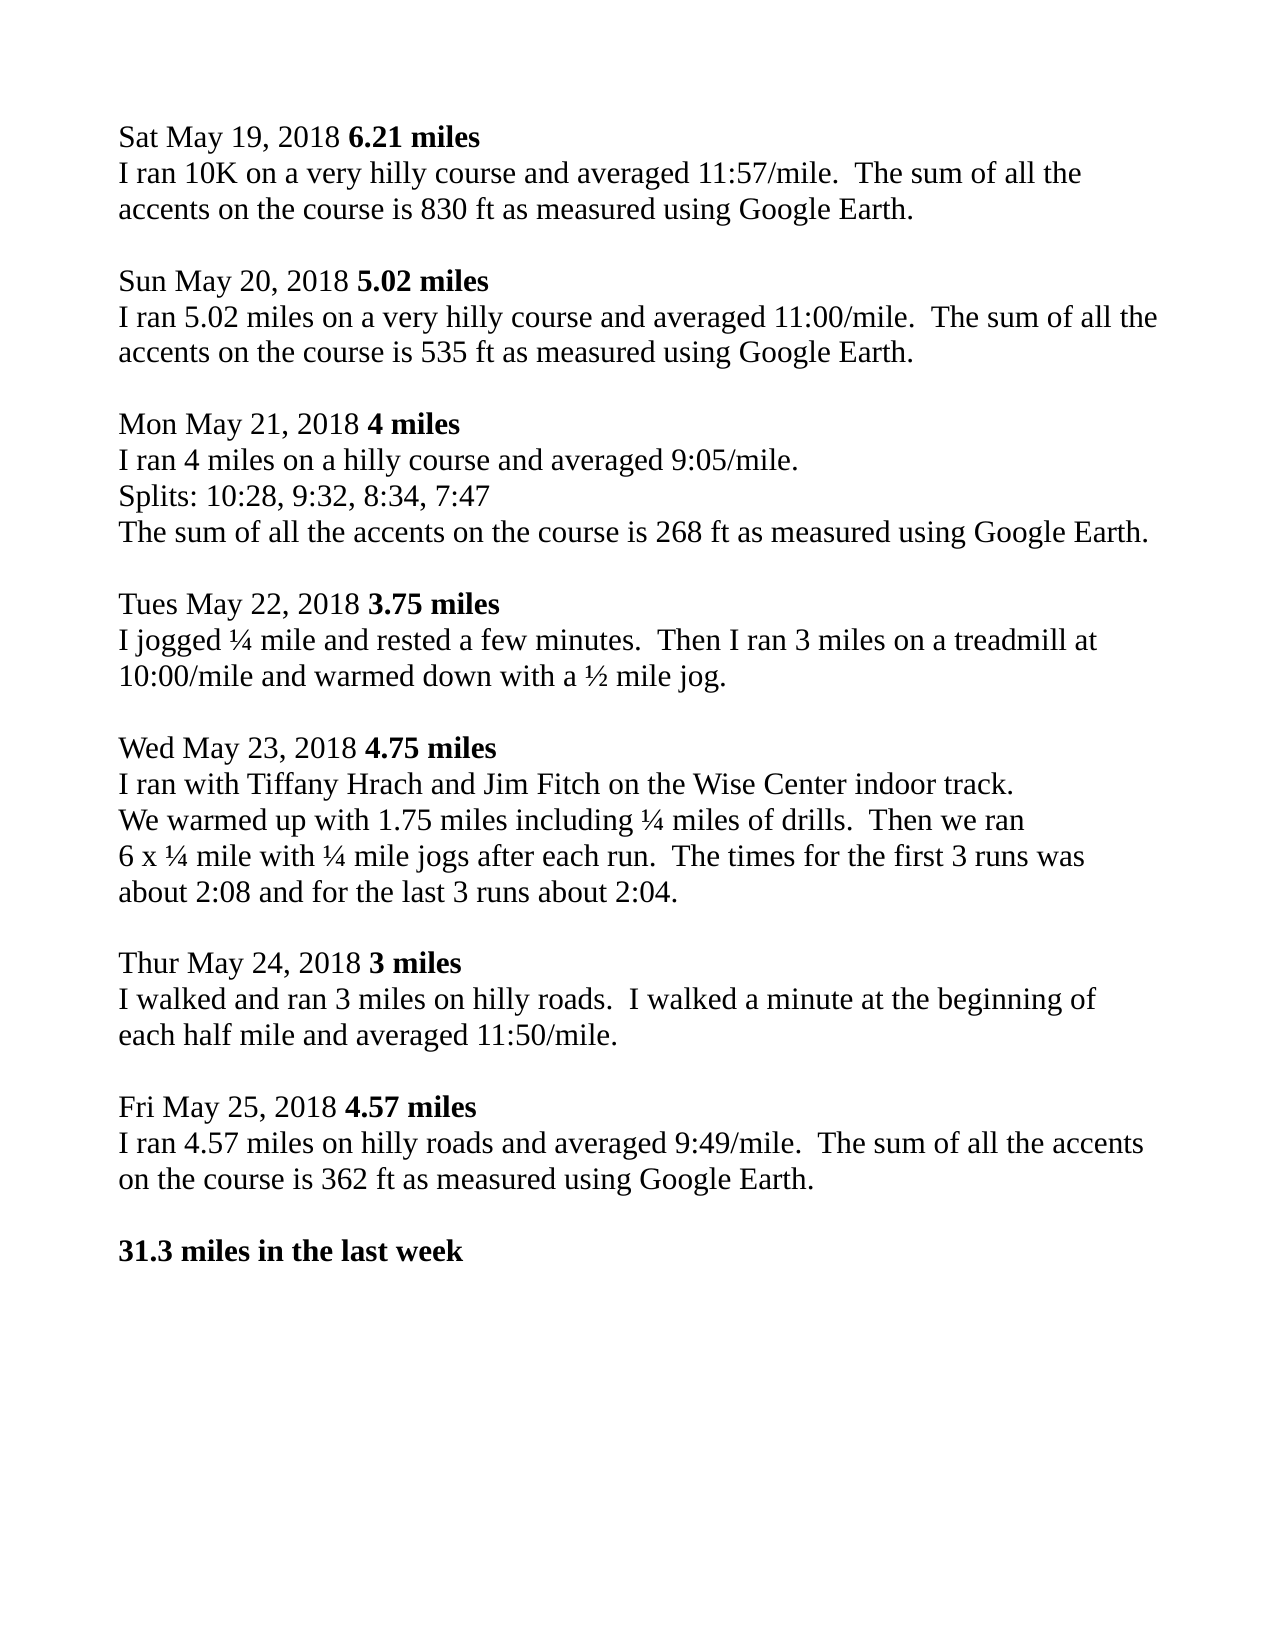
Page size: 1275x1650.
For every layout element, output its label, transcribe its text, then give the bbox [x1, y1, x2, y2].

text Sat May 19, 2018 6.21 miles [118, 118, 1161, 154]
text 31.3 miles in the last week [118, 1232, 1161, 1268]
text I jogged ¼ mile and rested a few minutes. Then I ran 3 miles on a treadmill at 10:00/mile and warmed down with a ½ mile jog. [118, 621, 1161, 693]
text I ran with Tiffany Hrach and Jim Fitch on the Wise Center indoor track. [118, 765, 1161, 801]
text Splits: 10:28, 9:32, 8:34, 7:47 [118, 477, 1161, 513]
text I ran 4.57 miles on hilly roads and averaged 9:49/mile. The sum of all the accents on the course is 362 ft as measured using Google Earth. [118, 1124, 1161, 1196]
text I ran 4 miles on a hilly course and averaged 9:05/mile. [118, 442, 1161, 477]
text Tues May 22, 2018 3.75 miles [118, 585, 1161, 621]
text Mon May 21, 2018 4 miles [118, 406, 1161, 442]
text I walked and ran 3 miles on hilly roads. I walked a minute at the beginning of each half mile and averaged 11:50/mile. [118, 981, 1161, 1052]
text We warmed up with 1.75 miles including ¼ miles of drills. Then we ran [118, 801, 1161, 837]
text I ran 10K on a very hilly course and averaged 11:57/mile. The sum of all the accents on the course is 830 ft as measured using Google Earth. [118, 154, 1161, 226]
text Fri May 25, 2018 4.57 miles [118, 1088, 1161, 1124]
text Wed May 23, 2018 4.75 miles [118, 729, 1161, 765]
text The sum of all the accents on the course is 268 ft as measured using Google Earth. [118, 513, 1161, 549]
text Sun May 20, 2018 5.02 miles [118, 262, 1161, 298]
text 6 x ¼ mile with ¼ mile jogs after each run. The times for the first 3 runs was about 2:08 and for the last 3 runs about 2:04. [118, 837, 1161, 909]
text I ran 5.02 miles on a very hilly course and averaged 11:00/mile. The sum of all the accents on the course is 535 ft as measured using Google Earth. [118, 298, 1161, 370]
text Thur May 24, 2018 3 miles [118, 945, 1161, 981]
